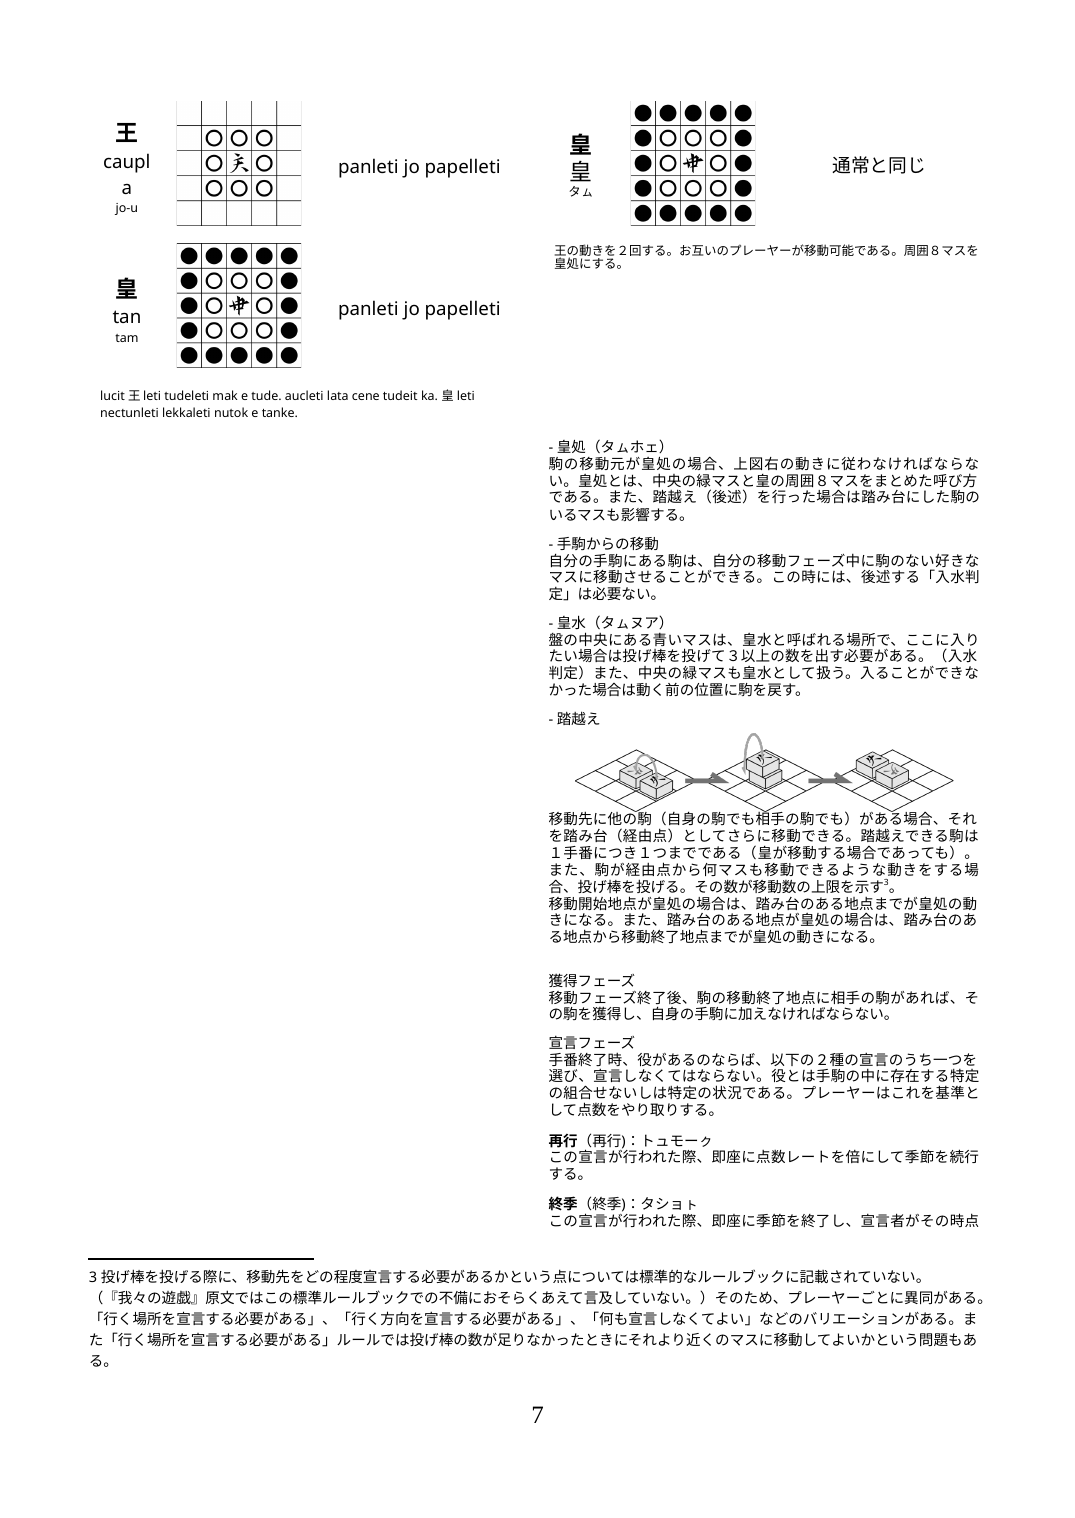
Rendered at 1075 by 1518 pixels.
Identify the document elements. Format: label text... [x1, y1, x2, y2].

table_cell [89, 1191, 531, 1252]
table_cell [89, 434, 531, 530]
table_cell [532, 609, 542, 705]
table_cell 王の動きを２回する。お互いのプレーヤーが移動可能である。周囲８マスを皇処にする。 [549, 238, 984, 278]
table_cell [532, 1030, 542, 1191]
table_cell [89, 705, 531, 967]
table_cell lucit 王leti tudeleti mak e tude. aucleti lata cene tudeit ka. 皇 leti nectunleti lekkaleti nutok e tanke. [95, 380, 519, 427]
table_cell [543, 89, 985, 434]
picture [176, 101, 302, 226]
table_cell [532, 89, 542, 434]
table_cell [532, 530, 542, 609]
table_cell [532, 434, 542, 530]
table_cell 宣言フェーズ 手番終了時、役があるのならば、以下の２種の宣言のうち一つを選び、宣言しなくてはならない。役とは手駒の中に存在する特定の組合せないしは特定の状況である。プレーヤーはこれを基準として点数をやり取りする。 再行（再⾏)：トュモーㇰ この宣言が行われた際、即座に点数レートを倍にして季節を続⾏する。 [543, 1030, 985, 1191]
picture [176, 243, 302, 368]
table_cell 終季（終季)：タショㇳ この宣言が行われた際、即座に季節を終了し、宣言者がその時点 [543, 1191, 985, 1252]
table_cell [89, 968, 531, 1029]
table_cell [532, 968, 542, 1029]
table_cell - 踏越え 移動先に他の駒（自身の駒でも相手の駒でも）がある場合、それを踏み台（経由点）としてさらに移動できる。踏越えできる駒は１⼿番につき１つまでである（皇が移動する場合であっても）。また、駒が経由点から何マスも移動できるような動きをする場合、投げ棒を投げる。その数が移動数の上限を示す。 移動開始地点が皇処の場合は、踏み台のある地点までが皇処の動きになる。また、踏み台のある地点が皇処の場合は、踏み台のある地点から移動終了地点までが皇処の動きになる。 [543, 705, 985, 967]
table_cell 獲得フェーズ 移動フェーズ終了後、駒の移動終了地点に相手の駒があれば、その駒を獲得し、自身の手駒に加えなければならない。 [543, 968, 985, 1029]
table_cell [89, 609, 531, 705]
picture [630, 101, 756, 226]
table_cell 通常と同じ [773, 95, 984, 237]
table_cell [160, 95, 318, 237]
table_cell [160, 238, 318, 379]
table_cell 皇 皇 タㇺ [549, 95, 613, 237]
table_cell - 手駒からの移動 自分の手駒にある駒は、自分の移動フェーズ中に駒のない好きなマスに移動させることができる。この時には、後述する「入水判定」は必要ない。 [543, 530, 985, 609]
table_cell panleti jo papelleti [319, 238, 519, 379]
table_cell [89, 530, 531, 609]
table_cell [614, 95, 772, 237]
table_cell [89, 89, 531, 434]
table_cell [89, 1030, 531, 1191]
table_cell [532, 1191, 542, 1252]
table_cell - 皇処（タㇺホェ） 駒の移動元が皇処の場合、上図右の動きに従わなければならない。皇処とは、中央の緑マスと皇の周囲８マスをまとめた呼び方である。また、踏越え（後述）を行った場合は踏み台にした駒のいるマスも影響する。 [543, 434, 985, 530]
table_cell - 皇水（タㇺヌア） 盤の中央にある青いマスは、皇水と呼ばれる場所で、ここに入りたい場合は投げ棒を投げて３以上の数を出す必要がある。（入水判定）また、中央の緑マスも皇水として扱う。入ることができなかった場合は動く前の位置に駒を戻す。 [543, 609, 985, 705]
table_cell 王 caupla jo-u [95, 95, 159, 237]
table_cell 皇 tan tam [95, 238, 159, 379]
table_cell panleti jo papelleti [319, 95, 519, 237]
table_cell [532, 705, 542, 967]
